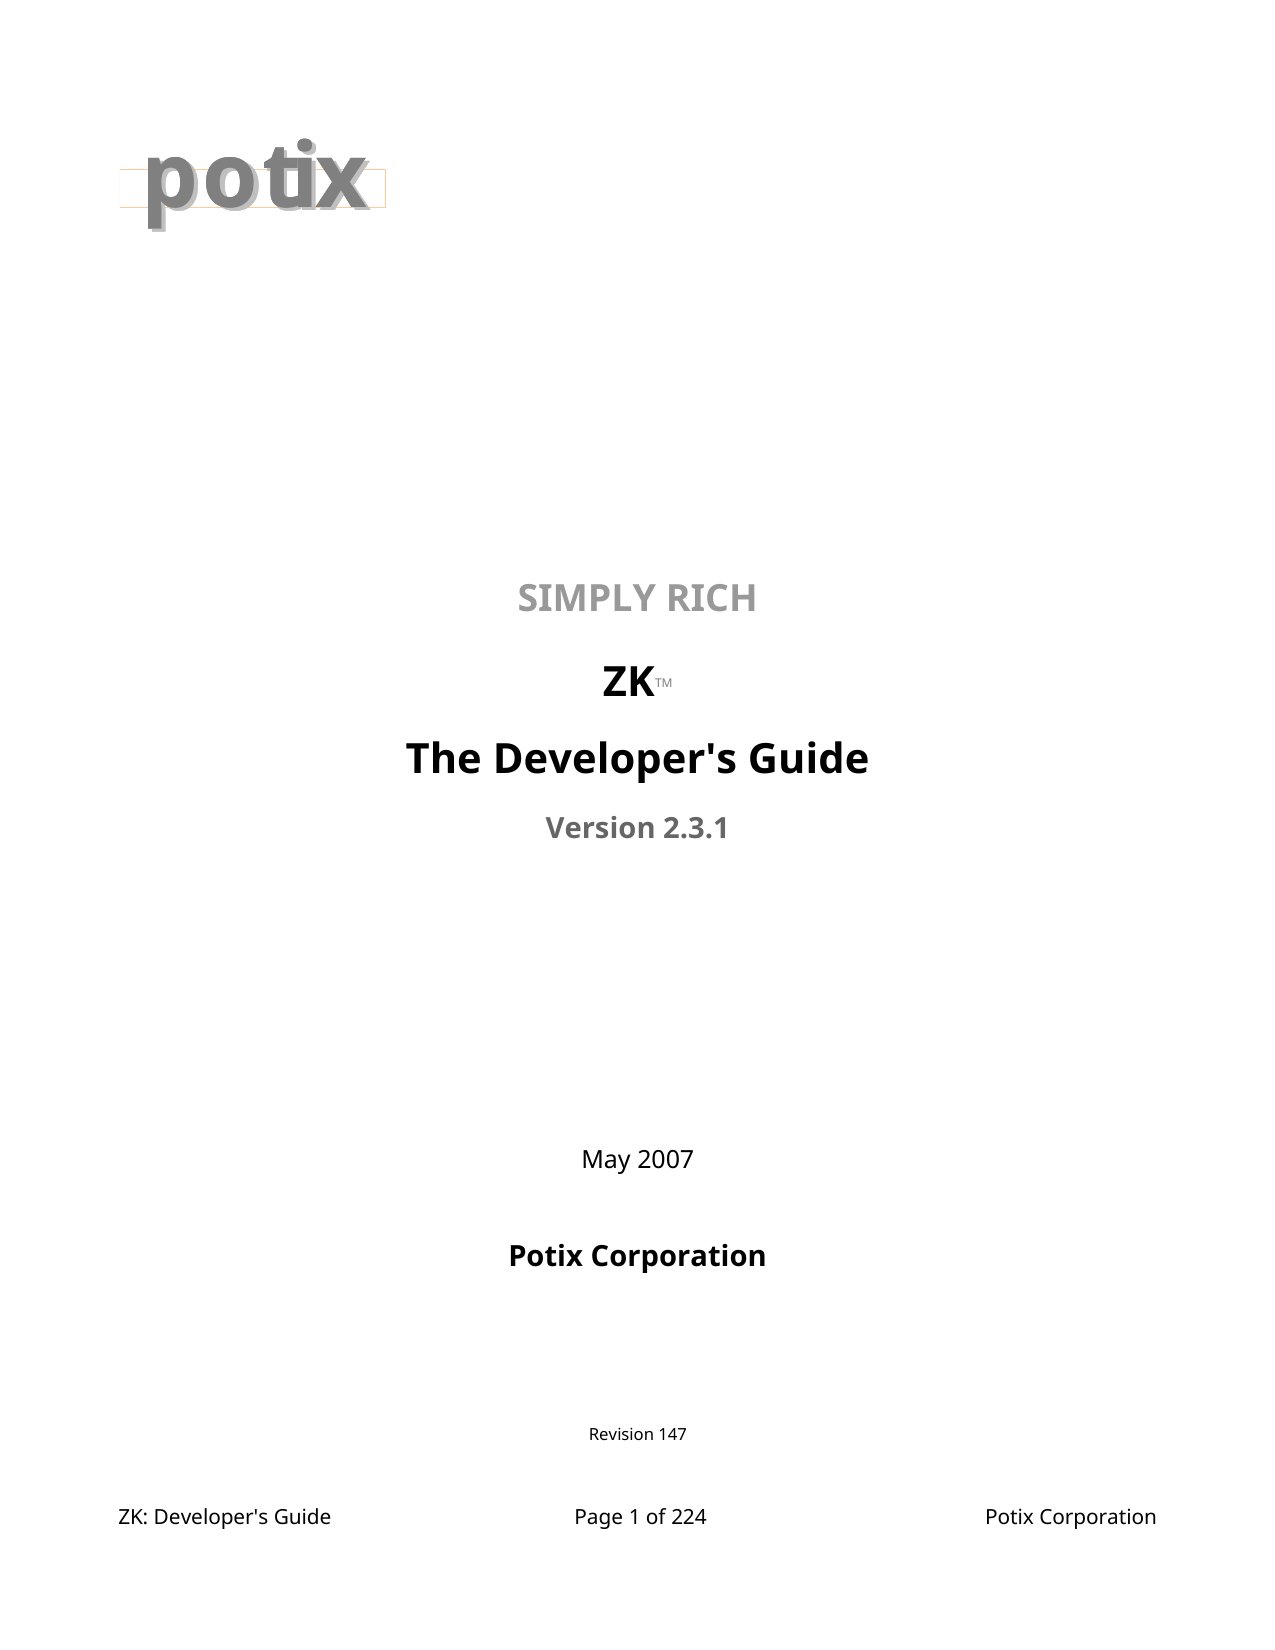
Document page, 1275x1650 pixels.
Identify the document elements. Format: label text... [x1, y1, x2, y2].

text Potix Corporation [118, 1235, 1157, 1275]
text Version 2.3.1 [118, 807, 1157, 847]
text SIMPLY RICH [118, 571, 1157, 622]
text The Developer's Guide [118, 729, 1157, 786]
text May 2007 [118, 1142, 1157, 1176]
text ZKTM [118, 652, 1157, 708]
text Revision 147 [118, 1422, 1157, 1445]
